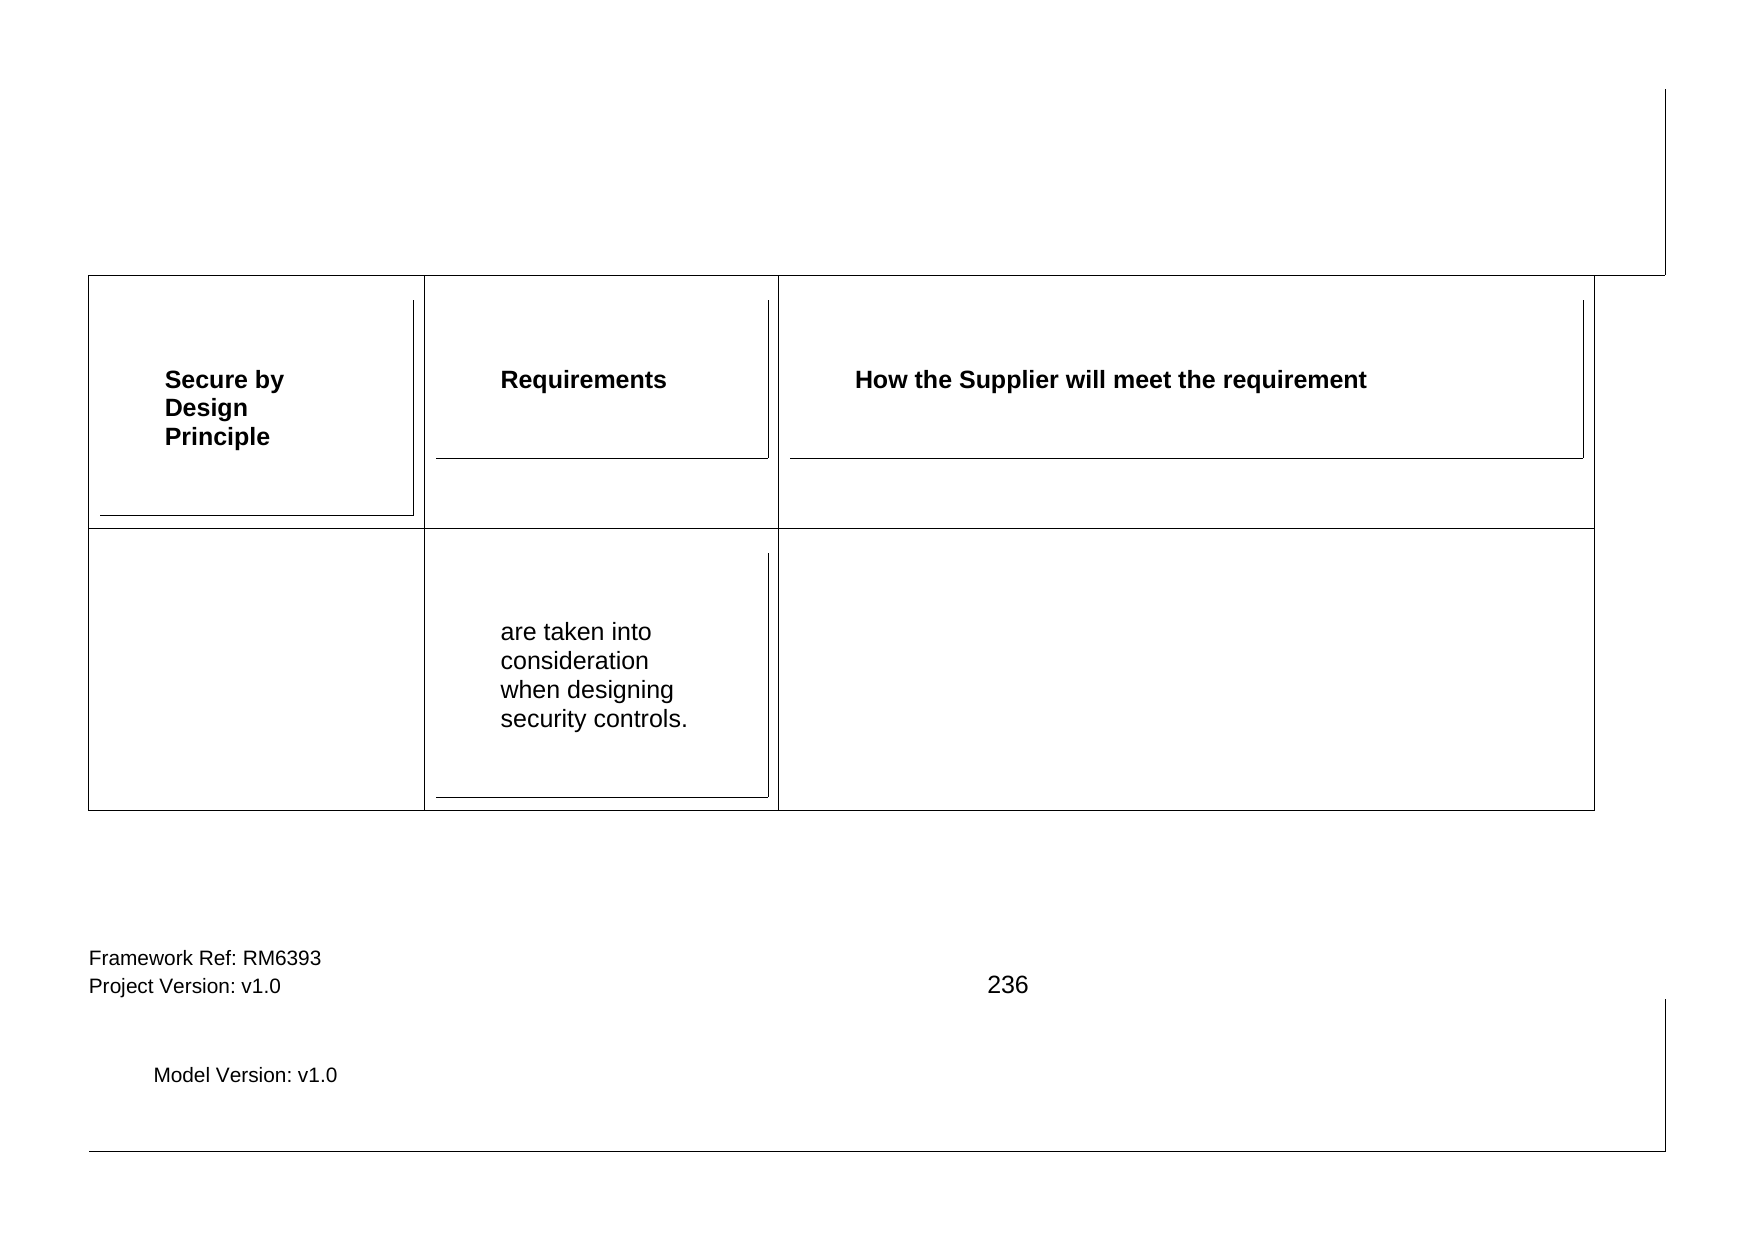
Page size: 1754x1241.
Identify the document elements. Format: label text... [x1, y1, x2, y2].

table_cell [779, 529, 1594, 809]
table_header How the Supplier will meet the requirement [779, 276, 1594, 528]
table_header Requirements [425, 276, 778, 528]
table_cell are taken into consideration when designing security controls. [425, 529, 778, 809]
table_header Secure by Design Principle [89, 276, 424, 528]
table_cell [89, 529, 424, 809]
